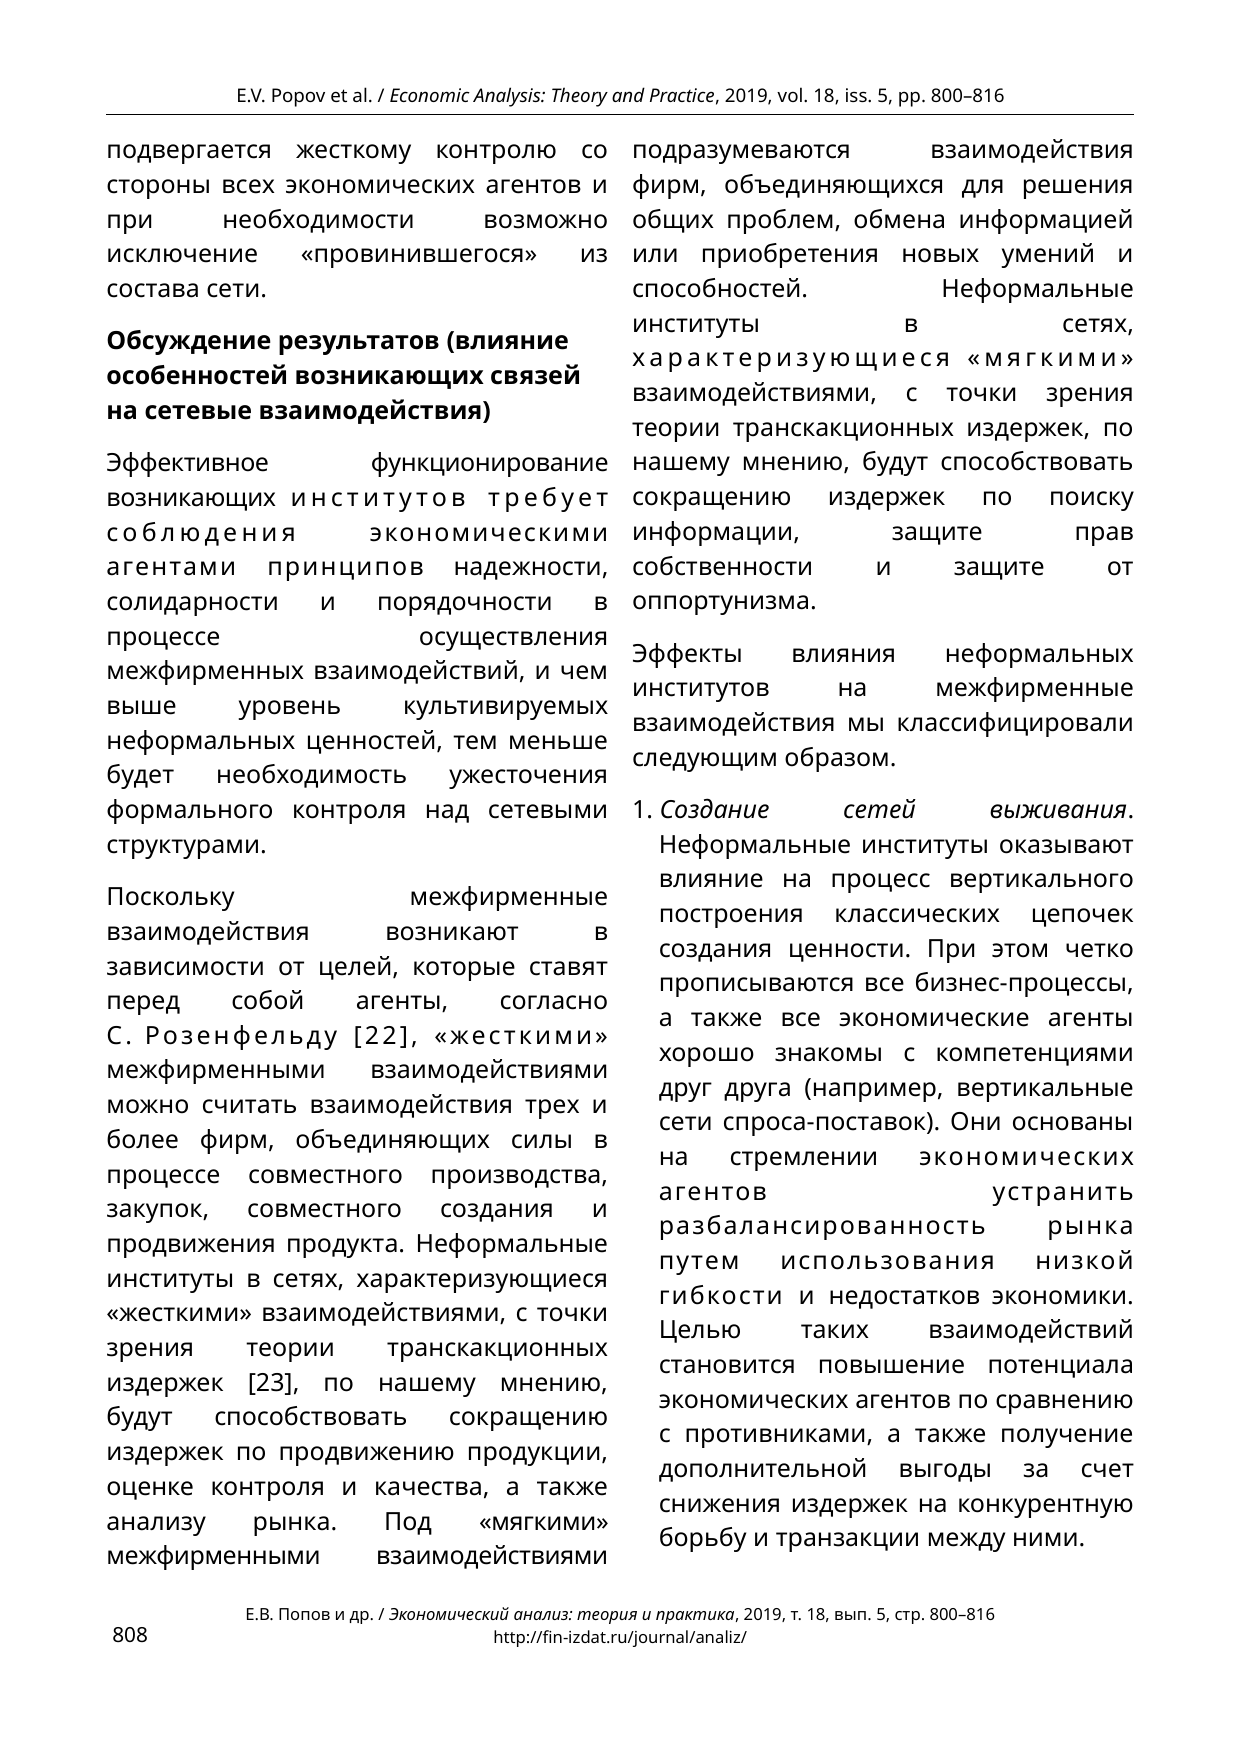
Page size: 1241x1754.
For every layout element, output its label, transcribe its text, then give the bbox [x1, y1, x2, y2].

text Эффекты влияния неформальных институтов на межфирменные взаимодействия мы классифицировали следующим образом. [632, 635, 1134, 773]
list Создание сетей выживания. Неформальные институты оказывают влияние на процесс вертикального построения классических цепочек создания ценности. При этом четко прописываются все бизнес-процессы, а также все экономические агенты хорошо знакомы с компетенциями друг друга (например, вертикальные сети спроса-поставок). Они основаны на стремлении экономических агентов устранить разбалансированность рынка путем использования низкой гибкости и недостатков экономики. Целью таких взаимодействий становится повышение потенциала экономических агентов по сравнению с противниками, а также получение дополнительной выгоды за счет снижения издержек на конкурентную борьбу и транзакции между ними. [632, 792, 1134, 1554]
text Обсуждение результатов (влияние особенностей возникающих связей на сетевые взаимодействия) [106, 323, 608, 426]
text Поскольку межфирменные взаимодействия возникают в зависимости от целей, которые ставят перед собой агенты, согласно С. Розенфельду [22], «жесткими» межфирменными взаимодействиями можно считать взаимодействия трех и более фирм, объединяющих силы в процессе совместного производства, закупок, совместного создания и продвижения продукта. Неформальные институты в сетях, характеризующиеся «жесткими» взаимодействиями, с точки зрения теории транскакционных издержек [23], по нашему мнению, будут способствовать сокращению издержек по продвижению продукции, оценке контроля и качества, а также анализу рынка. Под «мягкими» межфирменными взаимодействиями [106, 879, 608, 1572]
text подвергается жесткому контролю со стороны всех экономических агентов и при необходимости возможно исключение «провинившегося» из состава сети. [106, 132, 608, 305]
text Эффективное функционирование возникающих институтов требует соблюдения экономическими агентами принципов надежности, солидарности и порядочности в процессе осуществления межфирменных взаимодействий, и чем выше уровень культивируемых неформальных ценностей, тем меньше будет необходимость ужесточения формального контроля над сетевыми структурами. [106, 445, 608, 860]
text подразумеваются взаимодействия фирм, объединяющихся для решения общих проблем, обмена информацией или приобретения новых умений и способностей. Неформальные институты в сетях, характеризующиеся «мягкими» взаимодействиями, с точки зрения теории транскакционных издержек, по нашему мнению, будут способствовать сокращению издержек по поиску информации, защите прав собственности и защите от оппортунизма. [632, 132, 1134, 617]
